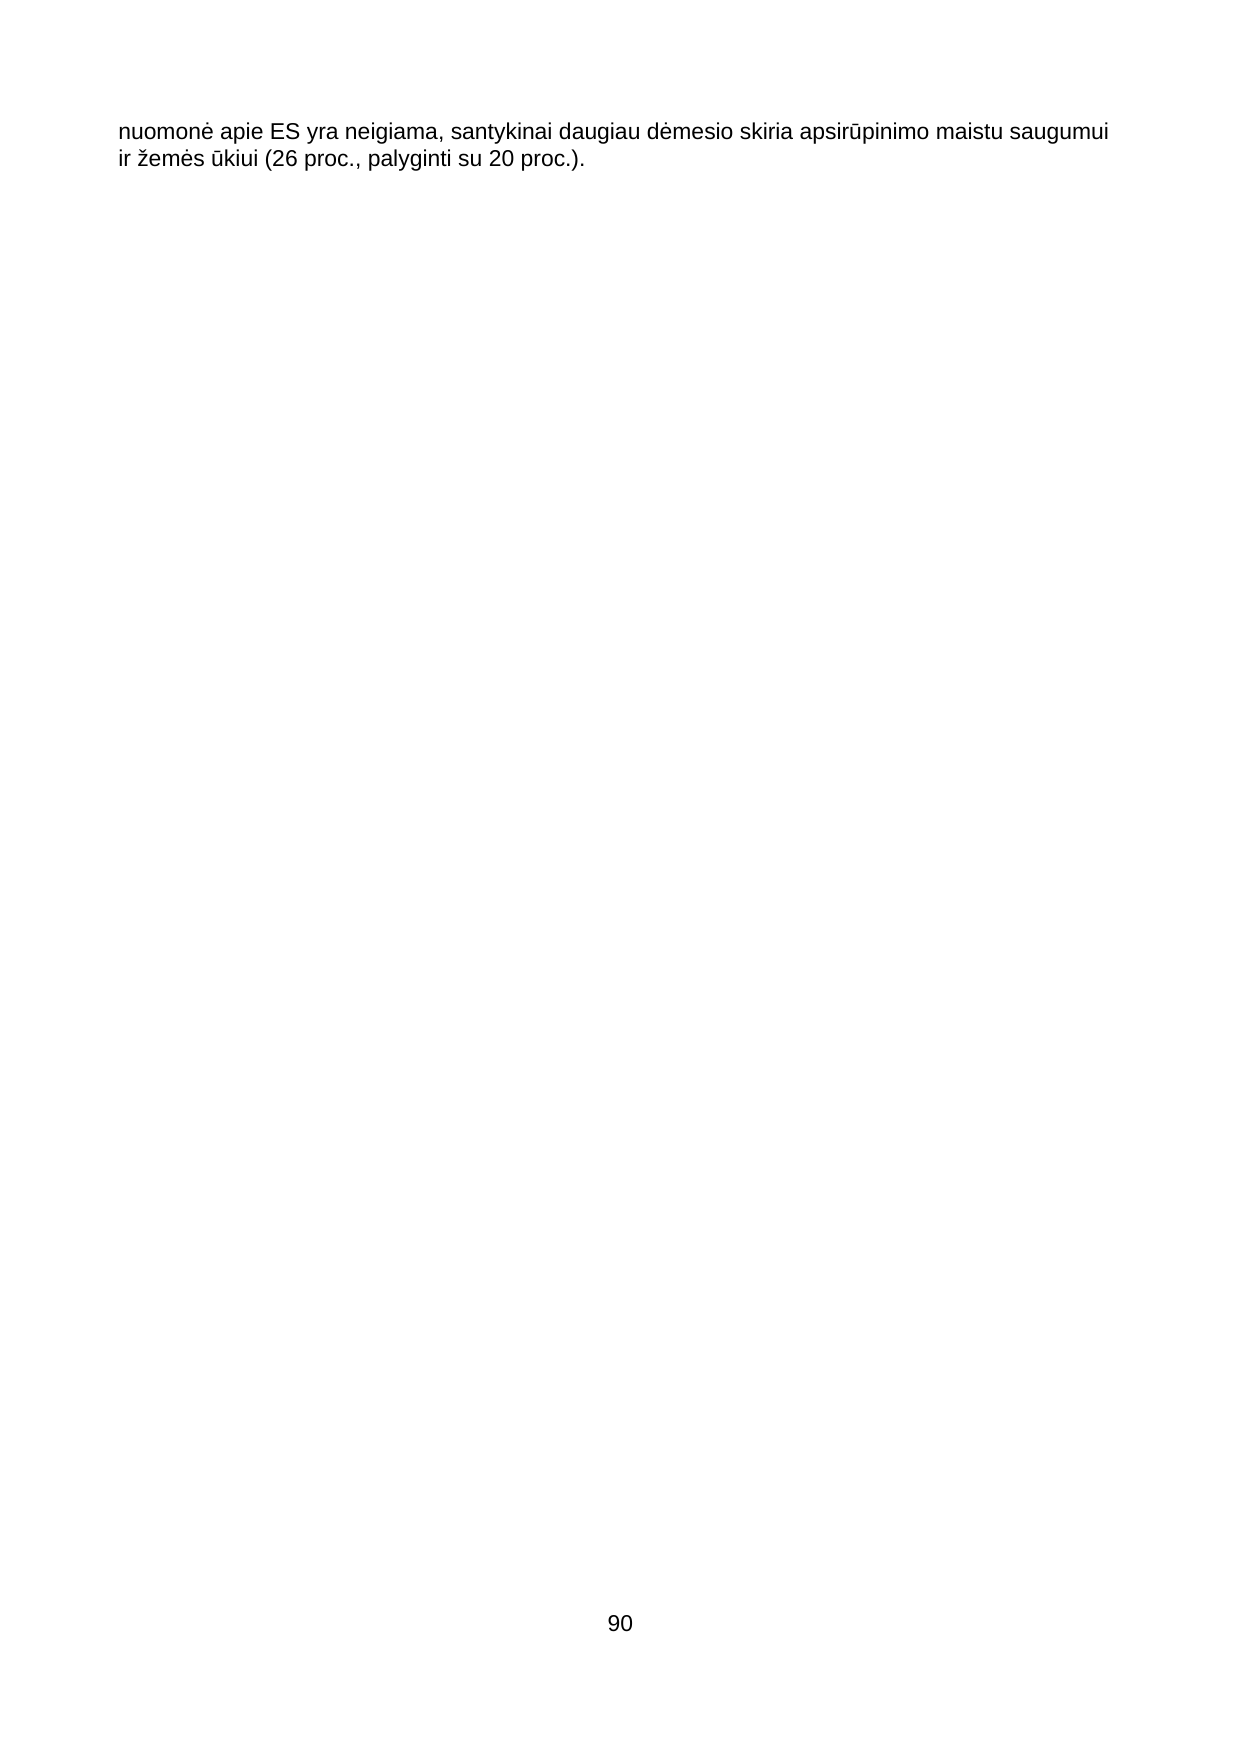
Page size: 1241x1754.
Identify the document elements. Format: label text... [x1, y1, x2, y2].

text nuomonė apie ES yra neigiama, santykinai daugiau dėmesio skiria apsirūpinimo maistu saugumui ir žemės ūkiui (26 proc., palyginti su 20 proc.). [118, 118, 1122, 171]
